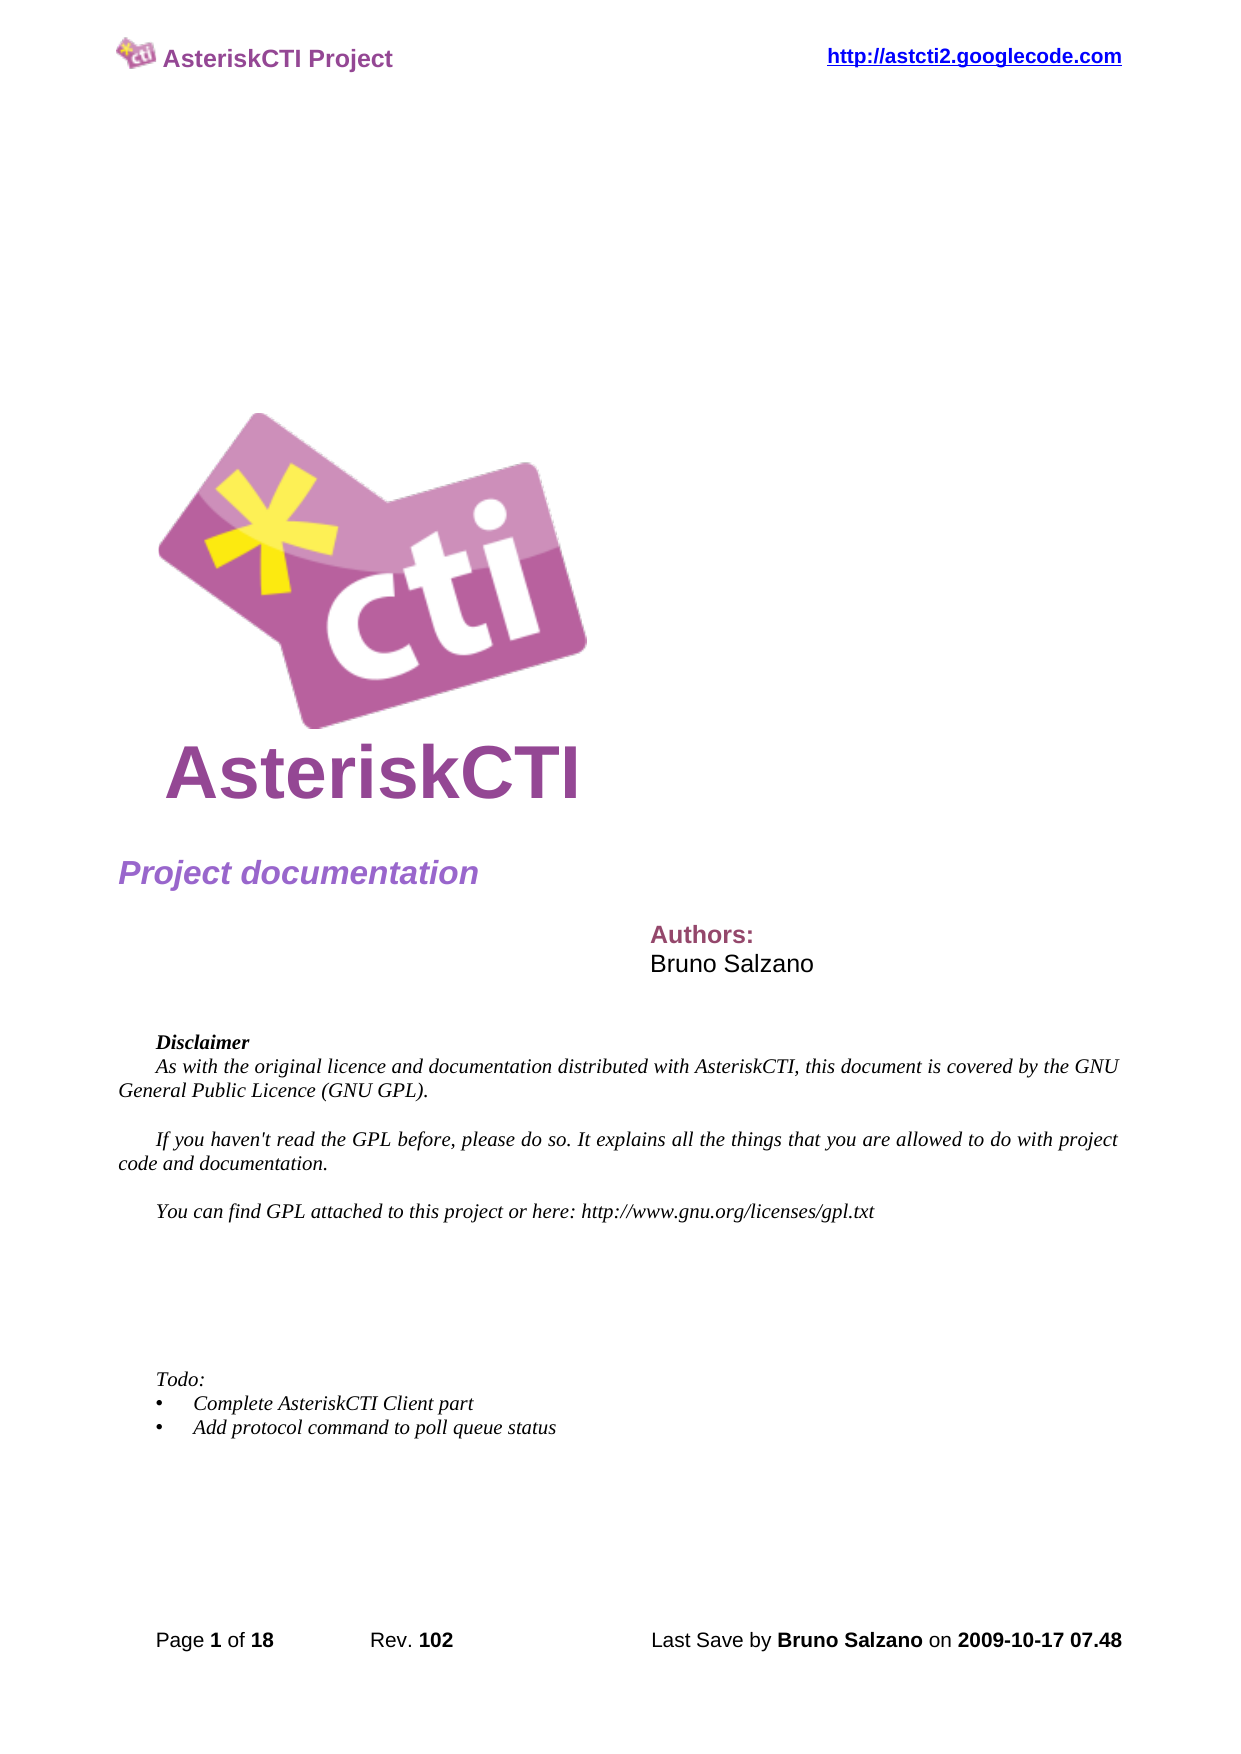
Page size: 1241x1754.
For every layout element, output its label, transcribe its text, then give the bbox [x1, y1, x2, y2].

table_header AsteriskCTI Project documentation [107, 413, 639, 977]
picture [116, 34, 157, 74]
text As with the original licence and documentation distributed with AsteriskCTI, this document is covered by the GNU General Public Licence (GNU GPL). [118, 1054, 1122, 1102]
text If you haven't read the GPL before, please do so. It explains all the things that you are allowed to do with project code and documentation. [118, 1127, 1122, 1175]
list Add protocol command to poll queue status [156, 1415, 1122, 1439]
picture [158, 413, 587, 729]
text Disclaimer [118, 1030, 1122, 1054]
text You can find GPL attached to this project or here: http://www.gnu.org/licenses/gpl.txt [118, 1199, 1122, 1223]
text Todo: [118, 1367, 1122, 1391]
list Complete AsteriskCTI Client part [156, 1391, 1122, 1415]
table_header Authors: Bruno Salzano [639, 413, 1148, 977]
